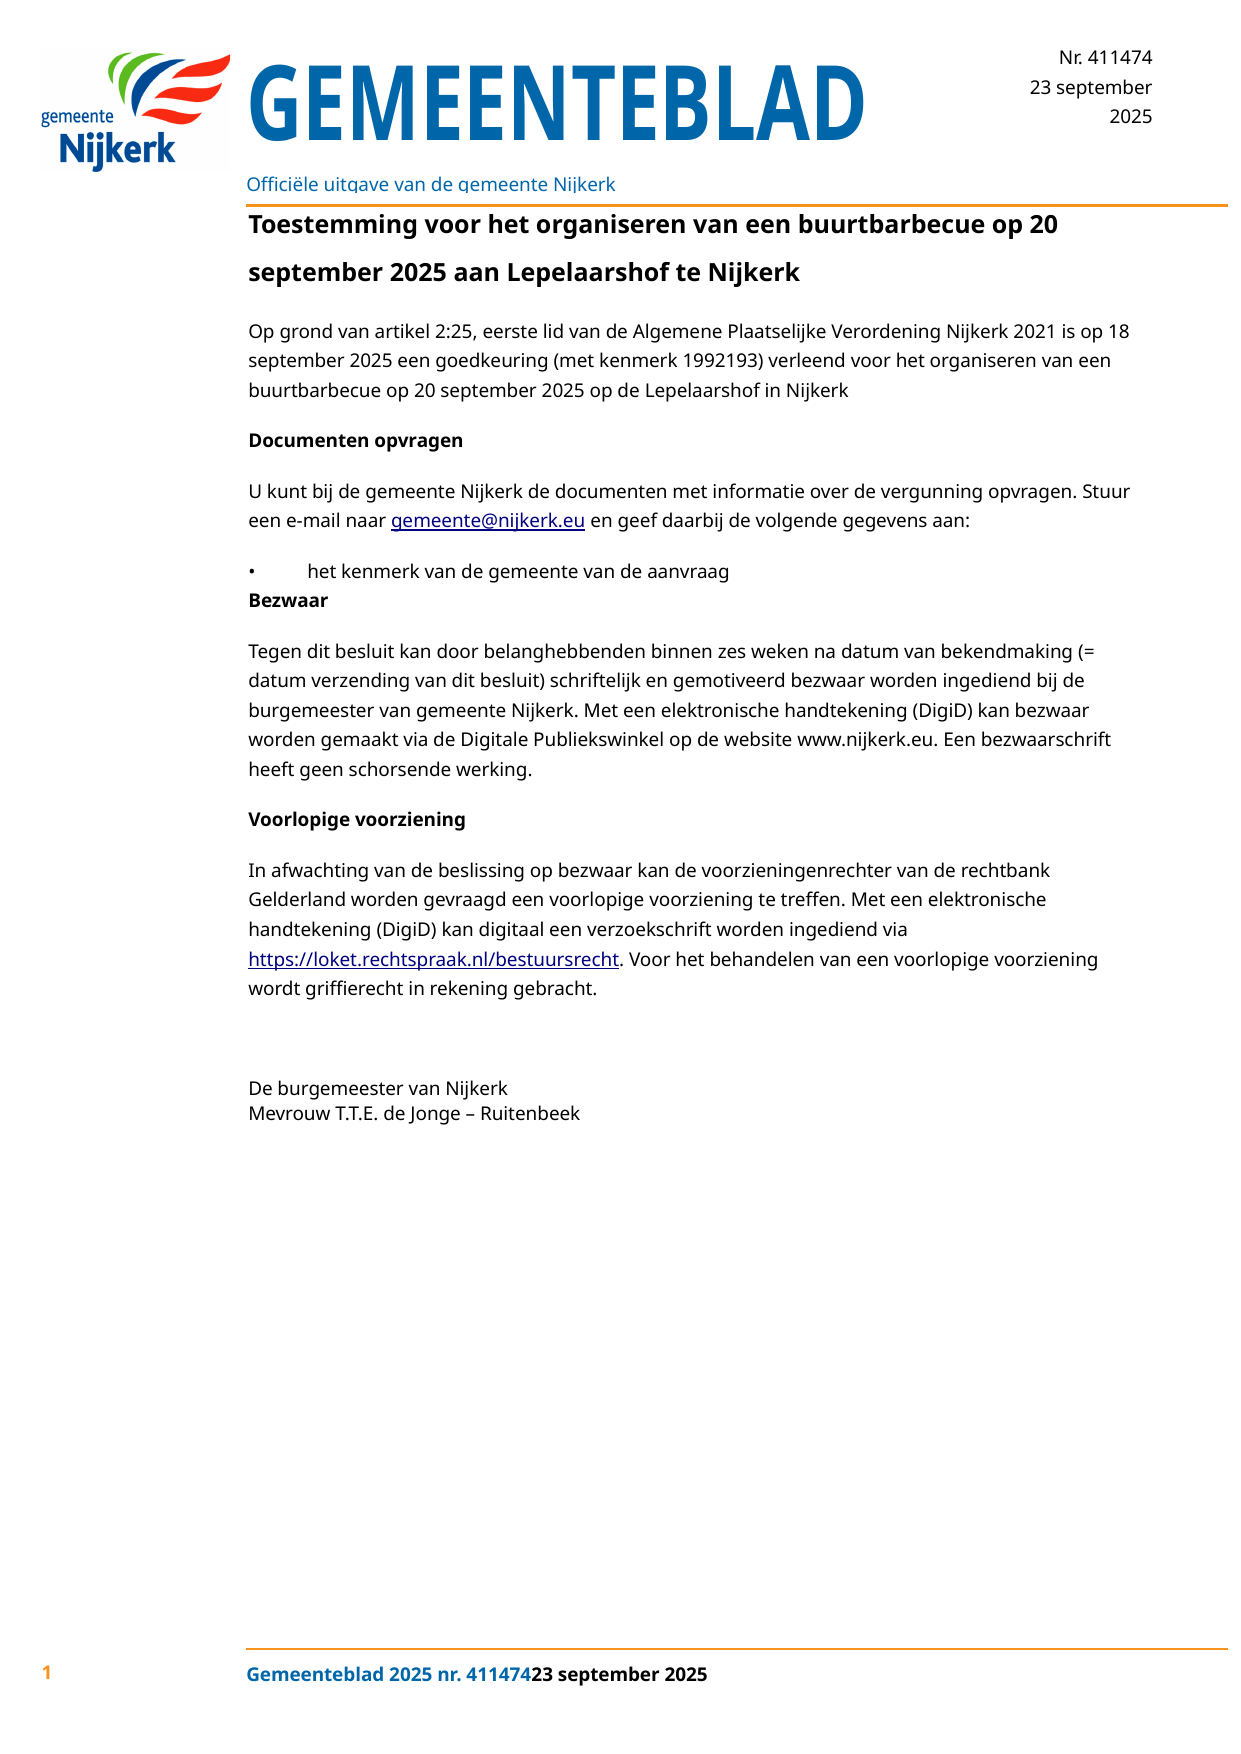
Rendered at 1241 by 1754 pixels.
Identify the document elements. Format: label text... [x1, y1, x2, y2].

text Tegen dit besluit kan door belanghebbenden binnen zes weken na datum van bekendmaking (= datum verzending van dit besluit) schriftelijk en gemotiveerd bezwaar worden ingediend bij de burgemeester van gemeente Nijkerk. Met een elektronische handtekening (DigiD) kan bezwaar worden gemaakt via de Digitale Publiekswinkel op de website www.nijkerk.eu. Een bezwaarschrift heeft geen schorsende werking. [248, 638, 1152, 782]
text Mevrouw T.T.E. de Jonge – Ruitenbeek [248, 1100, 1152, 1126]
text Voorlopige voorziening [248, 807, 1152, 832]
text De burgemeester van Nijkerk [248, 1075, 1152, 1100]
list het kenmerk van de gemeente van de aanvraag [248, 558, 1152, 584]
text Documenten opvragen [248, 427, 1152, 453]
text U kunt bij de gemeente Nijkerk de documenten met informatie over de vergunning opvragen. Stuur een e-mail naar gemeente@nijkerk.eu en geef daarbij de volgende gegevens aan: [248, 478, 1152, 533]
text Bezwaar [248, 587, 1152, 613]
text In afwachting van de beslissing op bezwaar kan de voorzieningenrechter van de rechtbank Gelderland worden gevraagd een voorlopige voorziening te treffen. Met een elektronische handtekening (DigiD) kan digitaal een verzoekschrift worden ingediend via https://loket.rechtspraak.nl/bestuursrecht. Voor het behandelen van een voorlopige voorziening wordt griffierecht in rekening gebracht. [248, 857, 1152, 1001]
text Toestemming voor het organiseren van een buurtbarbecue op 20 september 2025 aan Lepelaarshof te Nijkerk [248, 207, 1152, 288]
text Op grond van artikel 2:25, eerste lid van de Algemene Plaatselijke Verordening Nijkerk 2021 is op 18 september 2025 een goedkeuring (met kenmerk 1992193) verleend voor het organiseren van een buurtbarbecue op 20 september 2025 op de Lepelaarshof in Nijkerk [248, 318, 1152, 403]
picture [41, 47, 231, 172]
